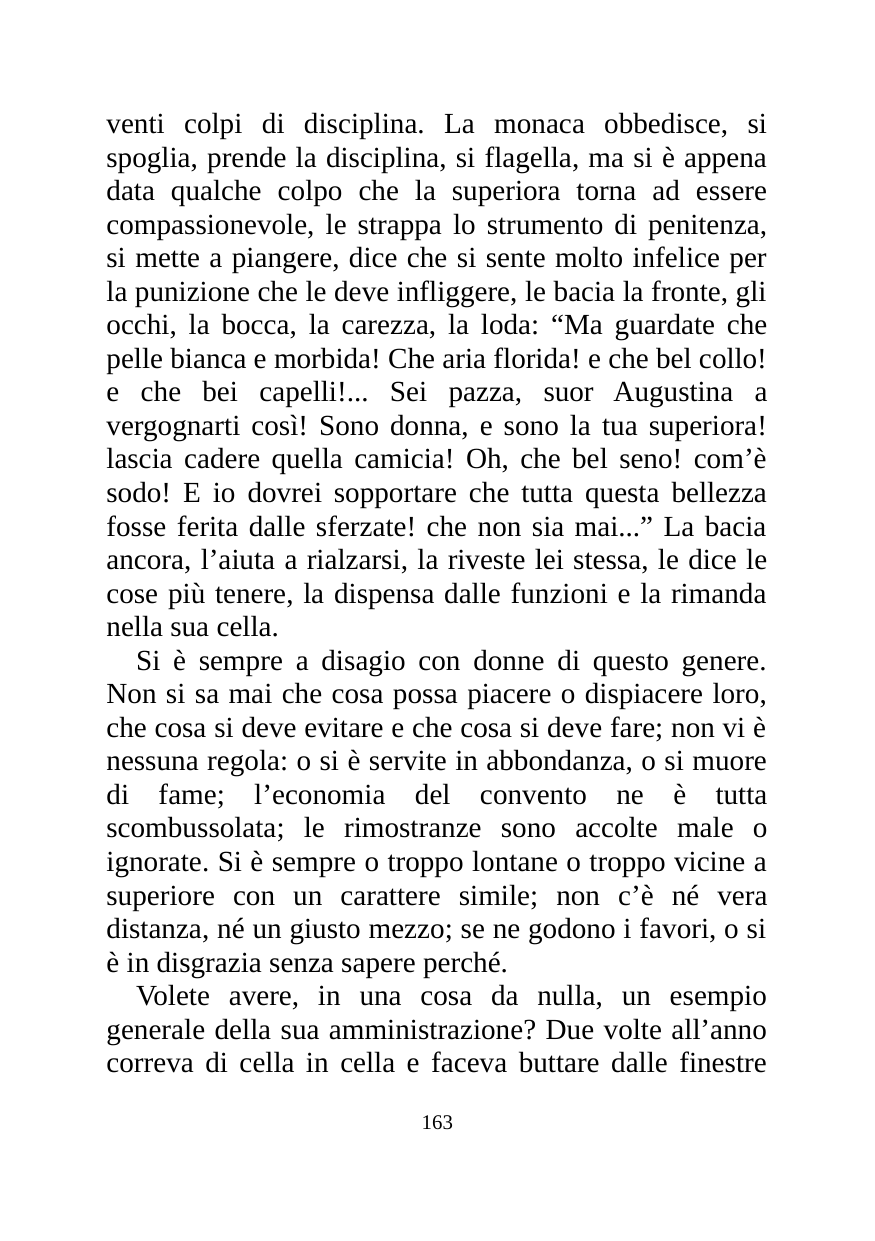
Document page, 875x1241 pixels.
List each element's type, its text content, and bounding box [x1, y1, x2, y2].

text Volete avere, in una cosa da nulla, un esempio generale della sua amministrazione? Due volte all’anno correva di cella in cella e faceva buttare dalle finestre [106, 978, 768, 1079]
text venti colpi di disciplina. La monaca obbedisce, si spoglia, prende la disciplina, si flagella, ma si è appena data qualche colpo che la superiora torna ad essere compassionevole, le strappa lo strumento di penitenza, si mette a piangere, dice che si sente molto infelice per la punizione che le deve infliggere, le bacia la fronte, gli occhi, la bocca, la carezza, la loda: “Ma guardate che pelle bianca e morbida! Che aria florida! e che bel collo! e che bei capelli!... Sei pazza, suor Augustina a vergognarti così! Sono donna, e sono la tua superiora! lascia cadere quella camicia! Oh, che bel seno! com’è sodo! E io dovrei sopportare che tutta questa bellezza fosse ferita dalle sferzate! che non sia mai...” La bacia ancora, l’aiuta a rialzarsi, la riveste lei stessa, le dice le cose più tenere, la dispensa dalle funzioni e la rimanda nella sua cella. [106, 106, 768, 643]
text Si è sempre a disagio con donne di questo genere. Non si sa mai che cosa possa piacere o dispiacere loro, che cosa si deve evitare e che cosa si deve fare; non vi è nessuna regola: o si è servite in abbondanza, o si muore di fame; l’economia del convento ne è tutta scombussolata; le rimostranze sono accolte male o ignorate. Si è sempre o troppo lontane o troppo vicine a superiore con un carattere simile; non c’è né vera distanza, né un giusto mezzo; se ne godono i favori, o si è in disgrazia senza sapere perché. [106, 643, 768, 978]
